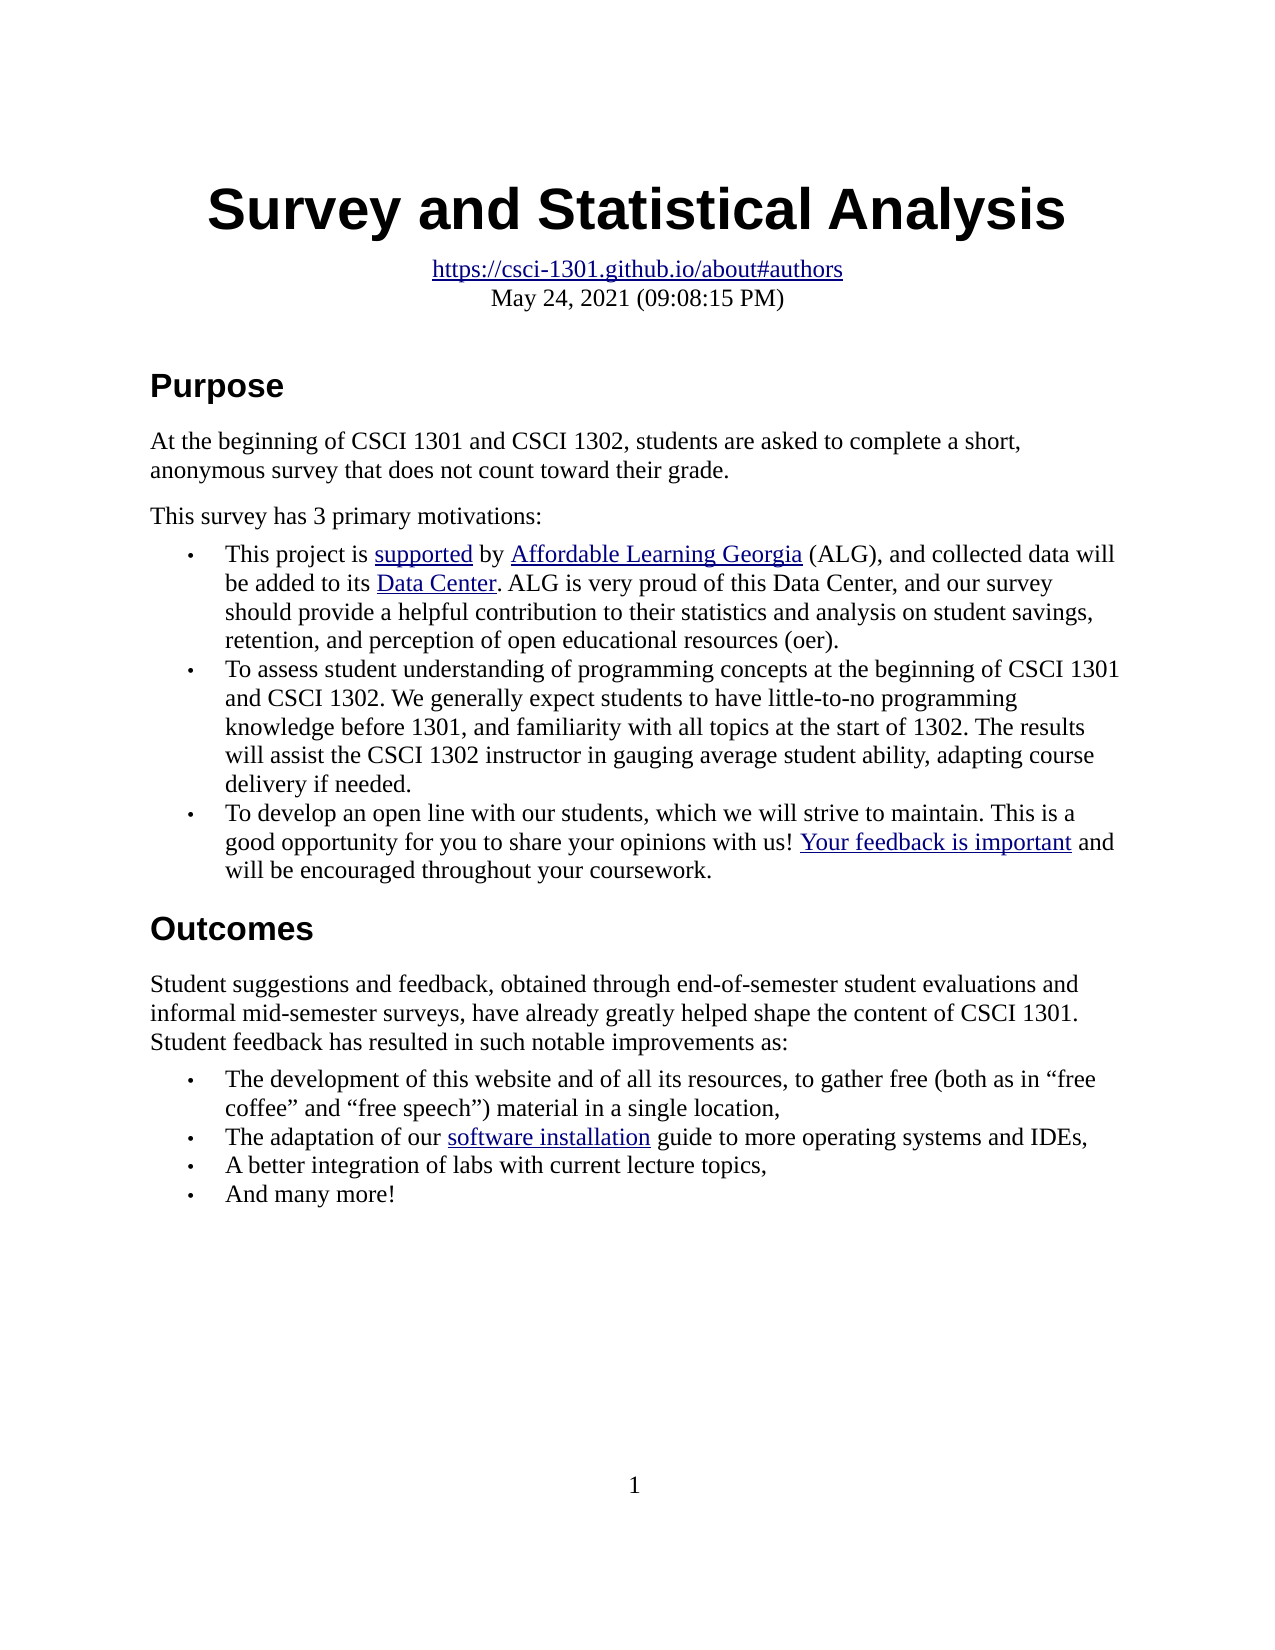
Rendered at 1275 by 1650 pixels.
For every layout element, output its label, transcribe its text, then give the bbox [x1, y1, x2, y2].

subtitle Outcomes [150, 909, 1125, 948]
text At the beginning of CSCI 1301 and CSCI 1302, students are asked to complete a short, anonymous survey that does not count toward their grade. [150, 426, 1125, 483]
list This project is supported by Affordable Learning Georgia (ALG), and collected data will be added to its Data Center. ALG is very proud of this Data Center, and our survey should provide a helpful contribution to their statistics and analysis on student savings, retention, and perception of open educational resources (oer). [187, 539, 1125, 654]
list A better integration of labs with current lecture topics, [187, 1151, 1125, 1179]
list To assess student understanding of programming concepts at the beginning of CSCI 1301 and CSCI 1302. We generally expect students to have little-to-no programming knowledge before 1301, and familiarity with all topics at the start of 1302. The results will assist the CSCI 1302 instructor in gauging average student ability, adapting course delivery if needed. [187, 654, 1125, 798]
text https://csci-1301.github.io/about#authors [150, 254, 1125, 283]
text Student suggestions and feedback, obtained through end-of-semester student evaluations and informal mid-semester surveys, have already greatly helped shape the content of CSCI 1301. Student feedback has resulted in such notable improvements as: [150, 969, 1125, 1055]
subtitle Purpose [150, 366, 1125, 404]
list To develop an open line with our students, which we will strive to maintain. This is a good opportunity for you to share your opinions with us! Your feedback is important and will be encouraged throughout your coursework. [187, 798, 1125, 884]
list The development of this website and of all its resources, to gather free (both as in “free coffee” and “free speech”) material in a single location, [187, 1064, 1125, 1122]
list And many more! [187, 1179, 1125, 1208]
list The adaptation of our software installation guide to more operating systems and IDEs, [187, 1122, 1125, 1151]
title Survey and Statistical Analysis [150, 175, 1125, 242]
text This survey has 3 primary motivations: [150, 501, 1125, 530]
text May 24, 2021 (09:08:15 PM) [150, 283, 1125, 312]
